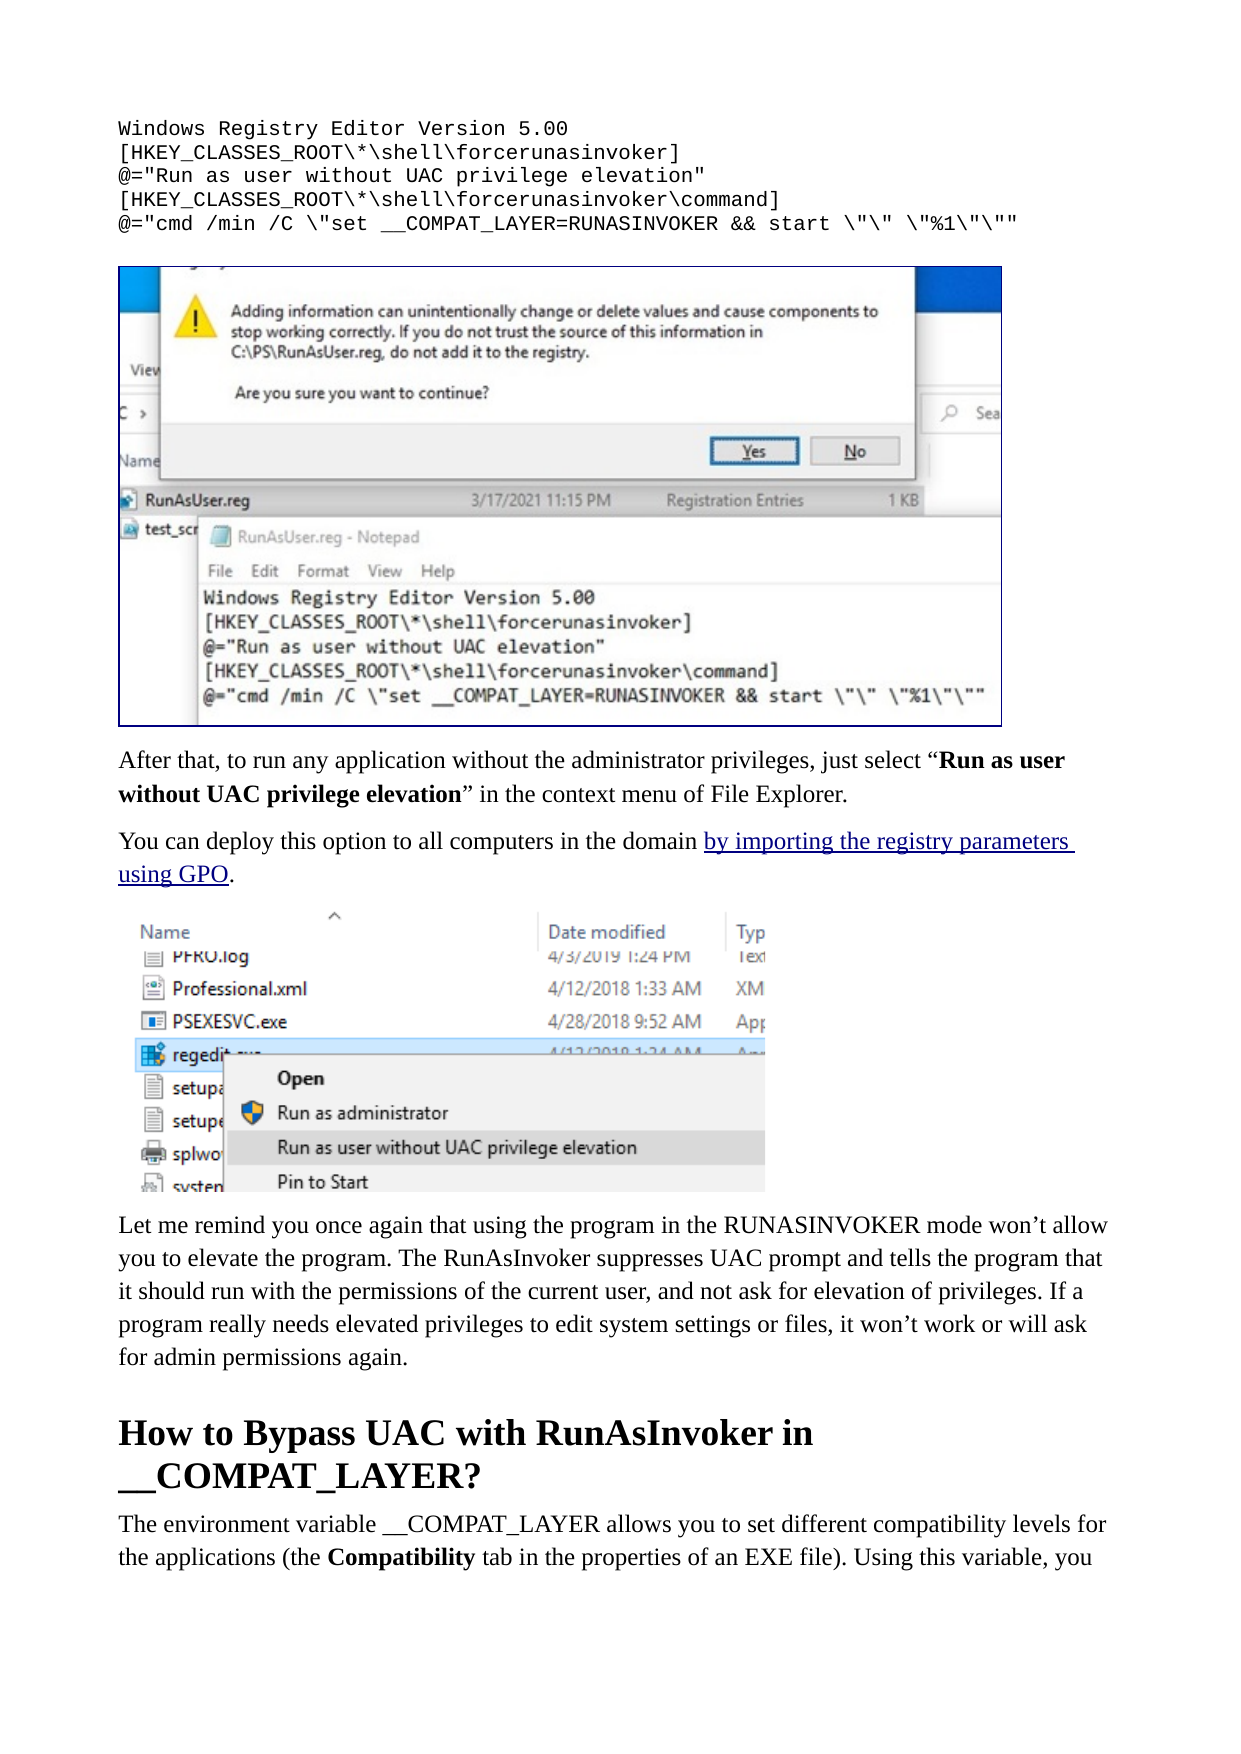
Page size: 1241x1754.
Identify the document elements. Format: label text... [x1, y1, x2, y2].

text You can deploy this option to all computers in the domain by importing the registry parameters using GPO. [118, 826, 1122, 888]
subtitle How to Bypass UAC with RunAsInvoker in __COMPAT_LAYER? [118, 1411, 1122, 1497]
picture [120, 267, 1001, 725]
text After that, to run any application without the administrator privileges, just select “Run as user without UAC privilege elevation” in the context menu of File Explorer. [118, 746, 1122, 807]
picture [118, 906, 765, 1192]
text Let me remind you once again that using the program in the RUNASINVOKER mode won’t allow you to elevate the program. The RunAsInvoker suppresses UAC prompt and tells the program that it should run with the permissions of the current user, and not ask for elevation of privileges. If a program really needs elevated privileges to edit system settings or files, it won’t work or will ask for admin permissions again. [118, 1210, 1122, 1371]
text [HKEY_CLASSES_ROOT\*\shell\forcerunasinvoker] [118, 142, 1122, 165]
text The environment variable __COMPAT_LAYER allows you to set different compatibility levels for the applications (the Compatibility tab in the properties of an EXE file). Using this variable, you [118, 1509, 1122, 1571]
text Windows Registry Editor Version 5.00 [118, 118, 1122, 142]
text @="Run as user without UAC privilege elevation" [118, 165, 1122, 189]
text [HKEY_CLASSES_ROOT\*\shell\forcerunasinvoker\command] [118, 189, 1122, 213]
picture [120, 267, 143, 275]
text @="cmd /min /C \"set __COMPAT_LAYER=RUNASINVOKER && start \"\" \"%1\"\"" [118, 213, 1122, 236]
